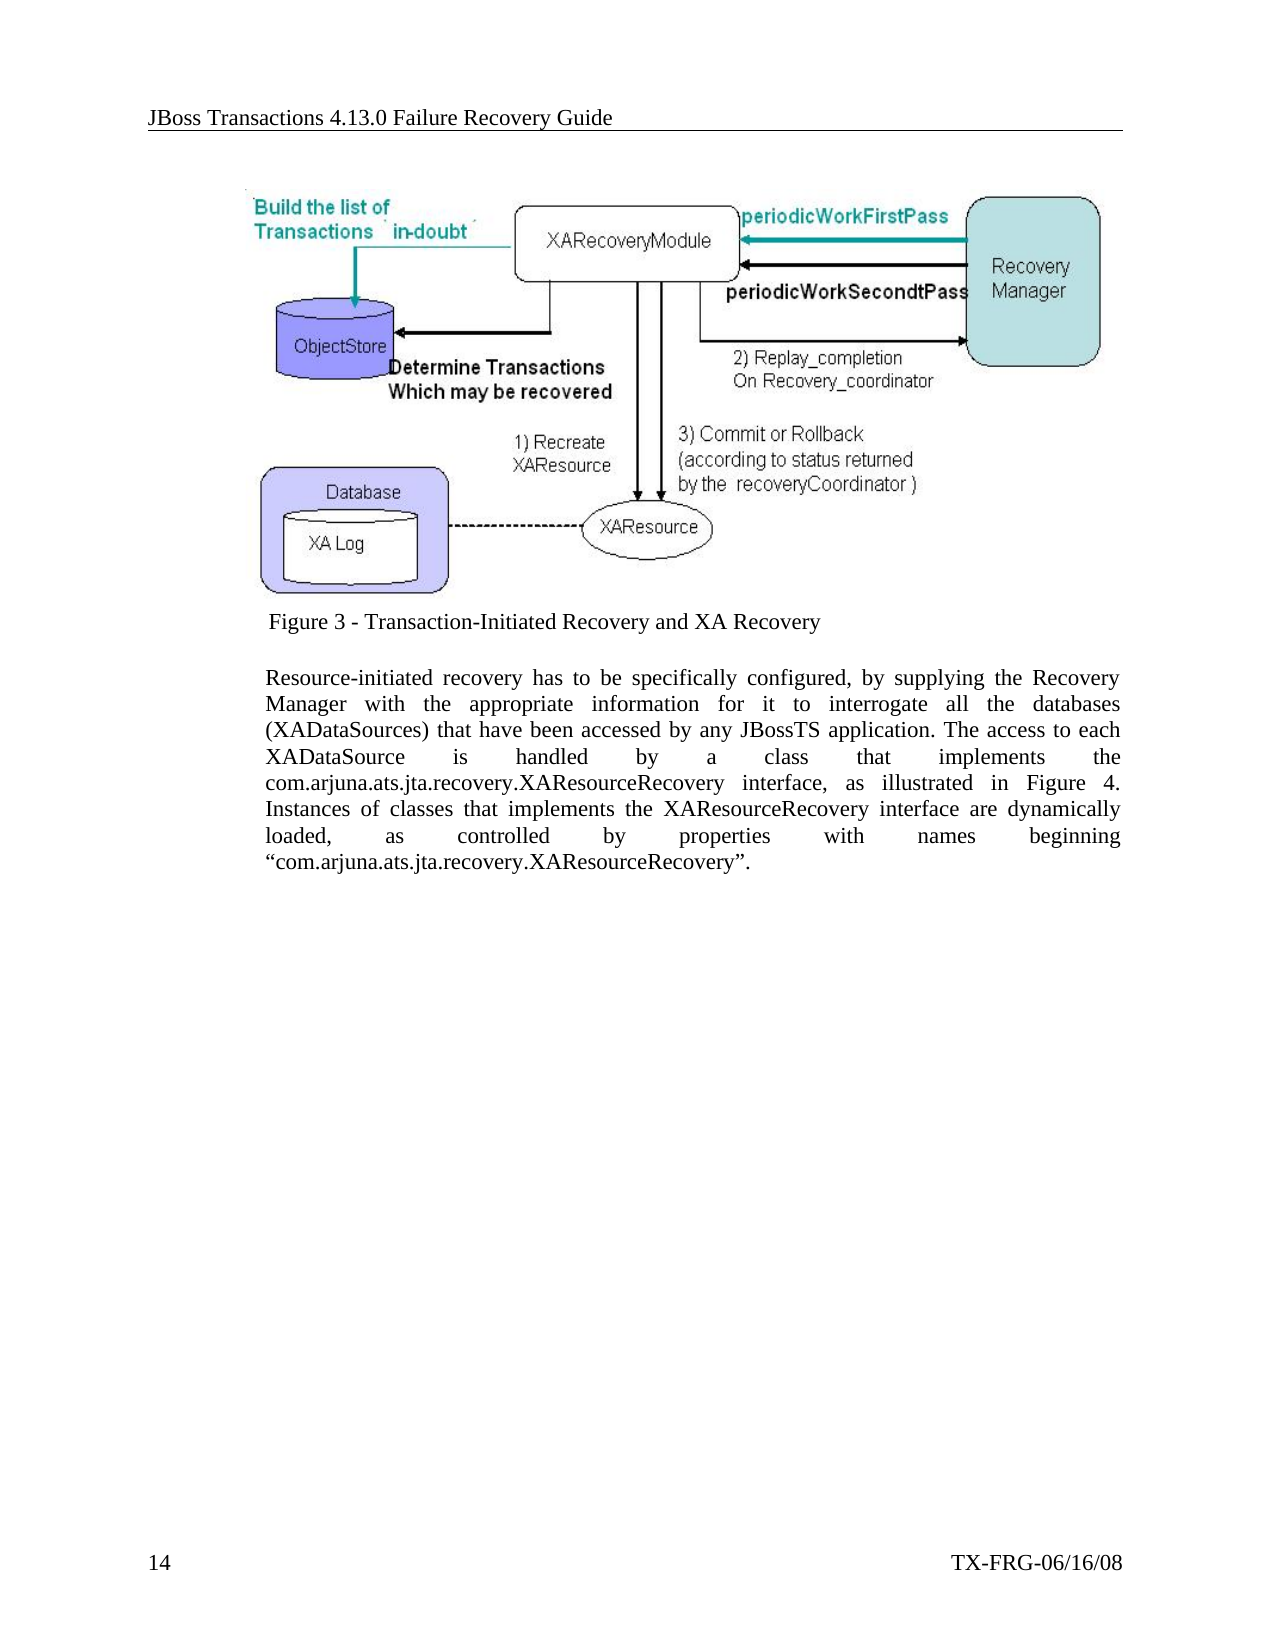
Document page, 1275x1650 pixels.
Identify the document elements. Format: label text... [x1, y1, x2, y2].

picture [245, 189, 1115, 609]
text Figure 3 - Transaction-Initiated Recovery and XA Recovery [268, 609, 1122, 634]
text Resource-initiated recovery has to be specifically configured, by supplying the Recovery Manager with the appropriate information for it to interrogate all the databases (XADataSources) that have been accessed by any JBossTS application. The access to each XADataSource is handled by a class that implements the com.arjuna.ats.jta.recovery.XAResourceRecovery interface, as illustrated in Figure 4. Instances of classes that implements the XAResourceRecovery interface are dynamically loaded, as controlled by properties with names beginning “com.arjuna.ats.jta.recovery.XAResourceRecovery”. [265, 664, 1122, 874]
